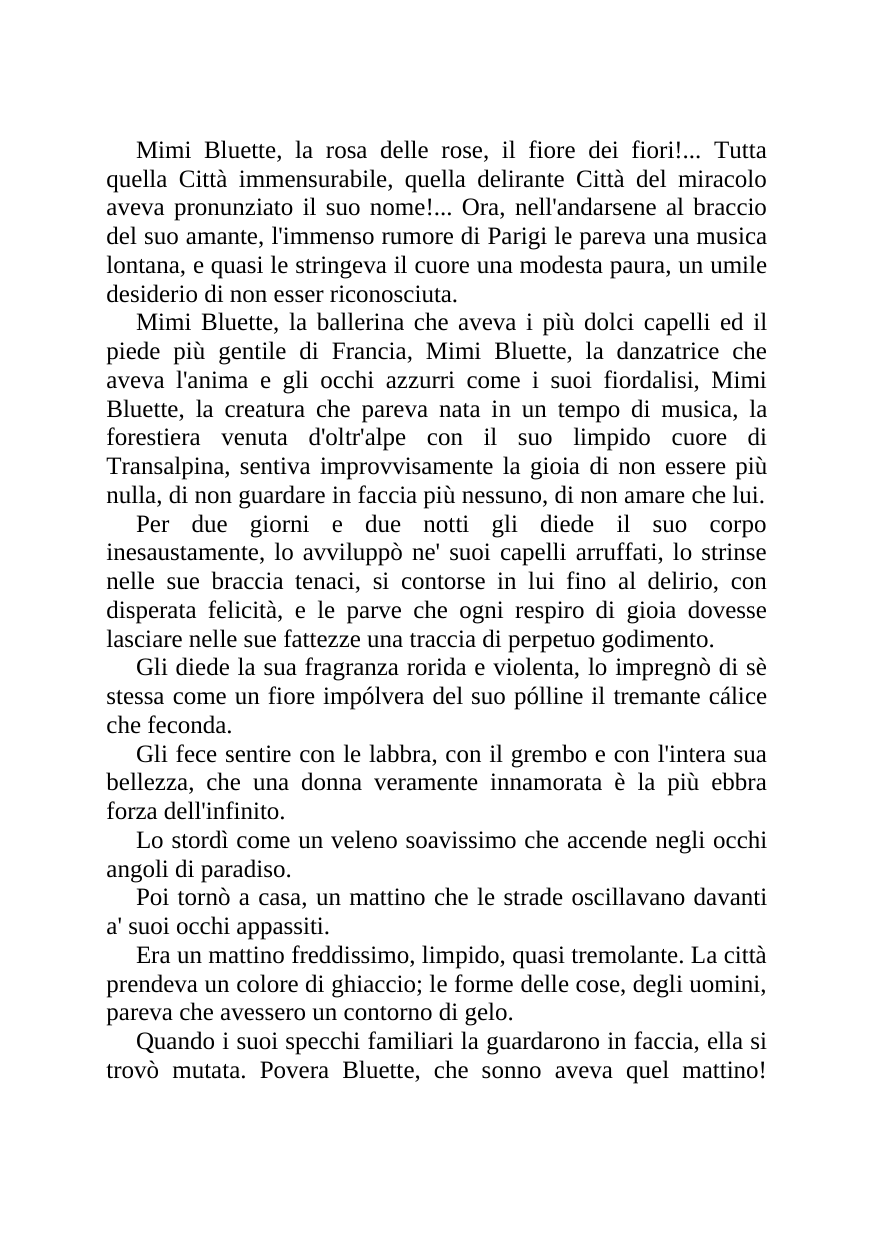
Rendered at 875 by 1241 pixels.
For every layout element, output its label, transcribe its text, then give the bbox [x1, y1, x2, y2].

text Quando i suoi specchi familiari la guardarono in faccia, ella si trovò mutata. Povera Bluette, che sonno aveva quel mattino! [106, 1026, 768, 1084]
text Poi tornò a casa, un mattino che le strade oscillavano davanti a' suoi occhi appassiti. [106, 882, 768, 940]
text Era un mattino freddissimo, limpido, quasi tremolante. La città prendeva un colore di ghiaccio; le forme delle cose, degli uomini, pareva che avessero un contorno di gelo. [106, 940, 768, 1026]
text Mimi Bluette, la ballerina che aveva i più dolci capelli ed il piede più gentile di Francia, Mimi Bluette, la danzatrice che aveva l'anima e gli occhi azzurri come i suoi fiordalisi, Mimi Bluette, la creatura che pareva nata in un tempo di musica, la forestiera venuta d'oltr'alpe con il suo limpido cuore di Transalpina, sentiva improvvisamente la gioia di non essere più nulla, di non guardare in faccia più nessuno, di non amare che lui. [106, 307, 768, 509]
text Gli fece sentire con le labbra, con il grembo e con l'intera sua bellezza, che una donna veramente innamorata è la più ebbra forza dell'infinito. [106, 739, 768, 825]
text Per due giorni e due notti gli diede il suo corpo inesaustamente, lo avviluppò ne' suoi capelli arruffati, lo strinse nelle sue braccia tenaci, si contorse in lui fino al delirio, con disperata felicità, e le parve che ogni respiro di gioia dovesse lasciare nelle sue fattezze una traccia di perpetuo godimento. [106, 509, 768, 652]
text Mimi Bluette, la rosa delle rose, il fiore dei fiori!... Tutta quella Città immensurabile, quella delirante Città del miracolo aveva pronunziato il suo nome!... Ora, nell'andarsene al braccio del suo amante, l'immenso rumore di Parigi le pareva una musica lontana, e quasi le stringeva il cuore una modesta paura, un umile desiderio di non esser riconosciuta. [106, 135, 768, 307]
text Lo stordì come un veleno soavissimo che accende negli occhi angoli di paradiso. [106, 825, 768, 882]
text Gli diede la sua fragranza rorida e violenta, lo impregnò di sè stessa come un fiore impólvera del suo pólline il tremante cálice che feconda. [106, 652, 768, 739]
